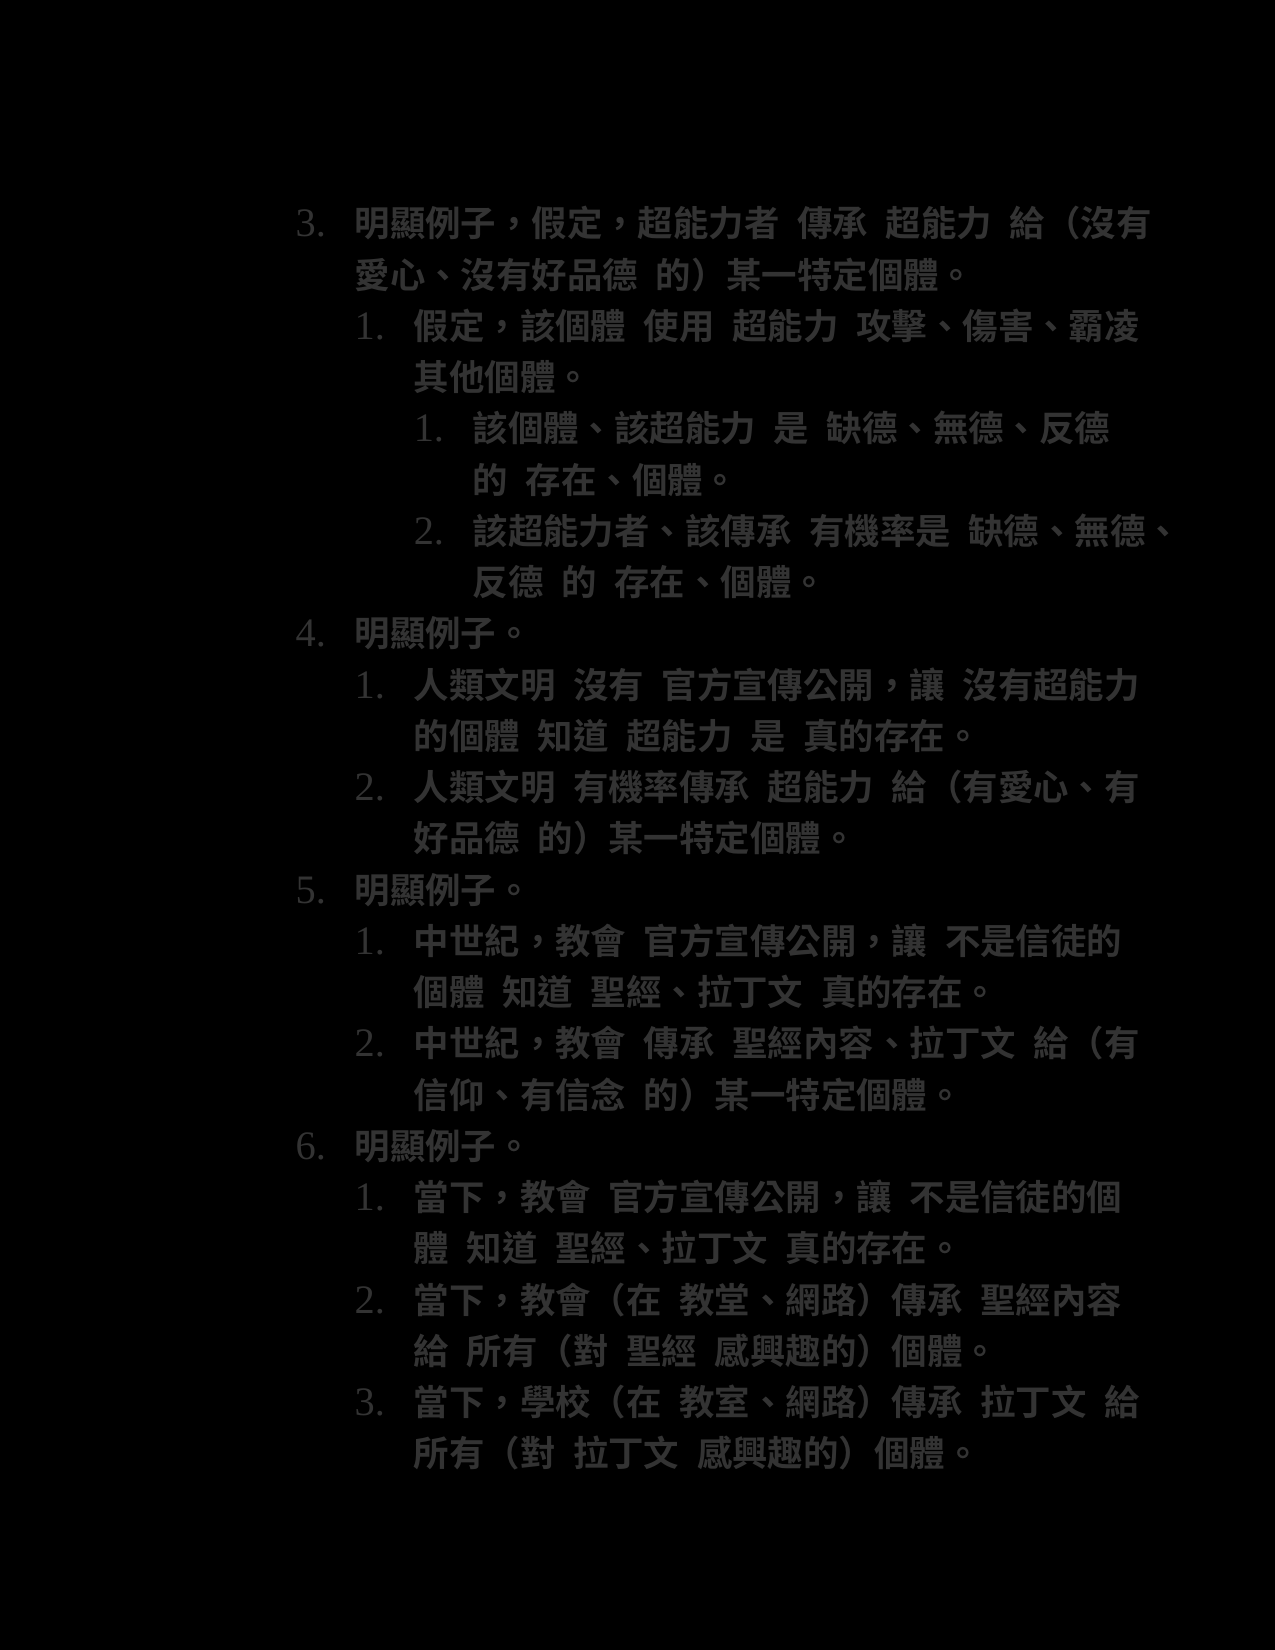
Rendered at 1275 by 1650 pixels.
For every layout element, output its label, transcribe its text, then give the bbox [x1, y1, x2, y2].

list 當下，教會 官方宣傳公開，讓 不是信徒的個體 知道 聖經、拉丁文 真的存在。 [354, 1169, 1157, 1272]
list 該超能力者、該傳承 有機率是 缺德、無德、反德 的 存在、個體。 [413, 503, 1157, 606]
list 人類文明 沒有 官方宣傳公開，讓 沒有超能力的個體 知道 超能力 是 真的存在。 [354, 657, 1157, 759]
list 明顯例子。 [295, 606, 1157, 657]
list 人類文明 有機率傳承 超能力 給（有愛心、有好品德 的）某一特定個體。 [354, 759, 1157, 862]
list 當下，教會（在 教堂、網路）傳承 聖經內容 給 所有（對 聖經 感興趣的）個體。 [354, 1272, 1157, 1374]
list 當下，學校（在 教室、網路）傳承 拉丁文 給 所有（對 拉丁文 感興趣的）個體。 [354, 1374, 1157, 1477]
list 假定，該個體 使用 超能力 攻擊、傷害、霸凌 其他個體。 [354, 298, 1157, 401]
list 中世紀，教會 官方宣傳公開，讓 不是信徒的個體 知道 聖經、拉丁文 真的存在。 [354, 913, 1157, 1016]
list 該個體、該超能力 是 缺德、無德、反德 的 存在、個體。 [413, 401, 1157, 503]
list 明顯例子。 [295, 1118, 1157, 1169]
list 中世紀，教會 傳承 聖經內容、拉丁文 給（有信仰、有信念 的）某一特定個體。 [354, 1016, 1157, 1118]
list 明顯例子。 [295, 862, 1157, 913]
list 明顯例子，假定，超能力者 傳承 超能力 給（沒有愛心、沒有好品德 的）某一特定個體。 [295, 196, 1157, 298]
